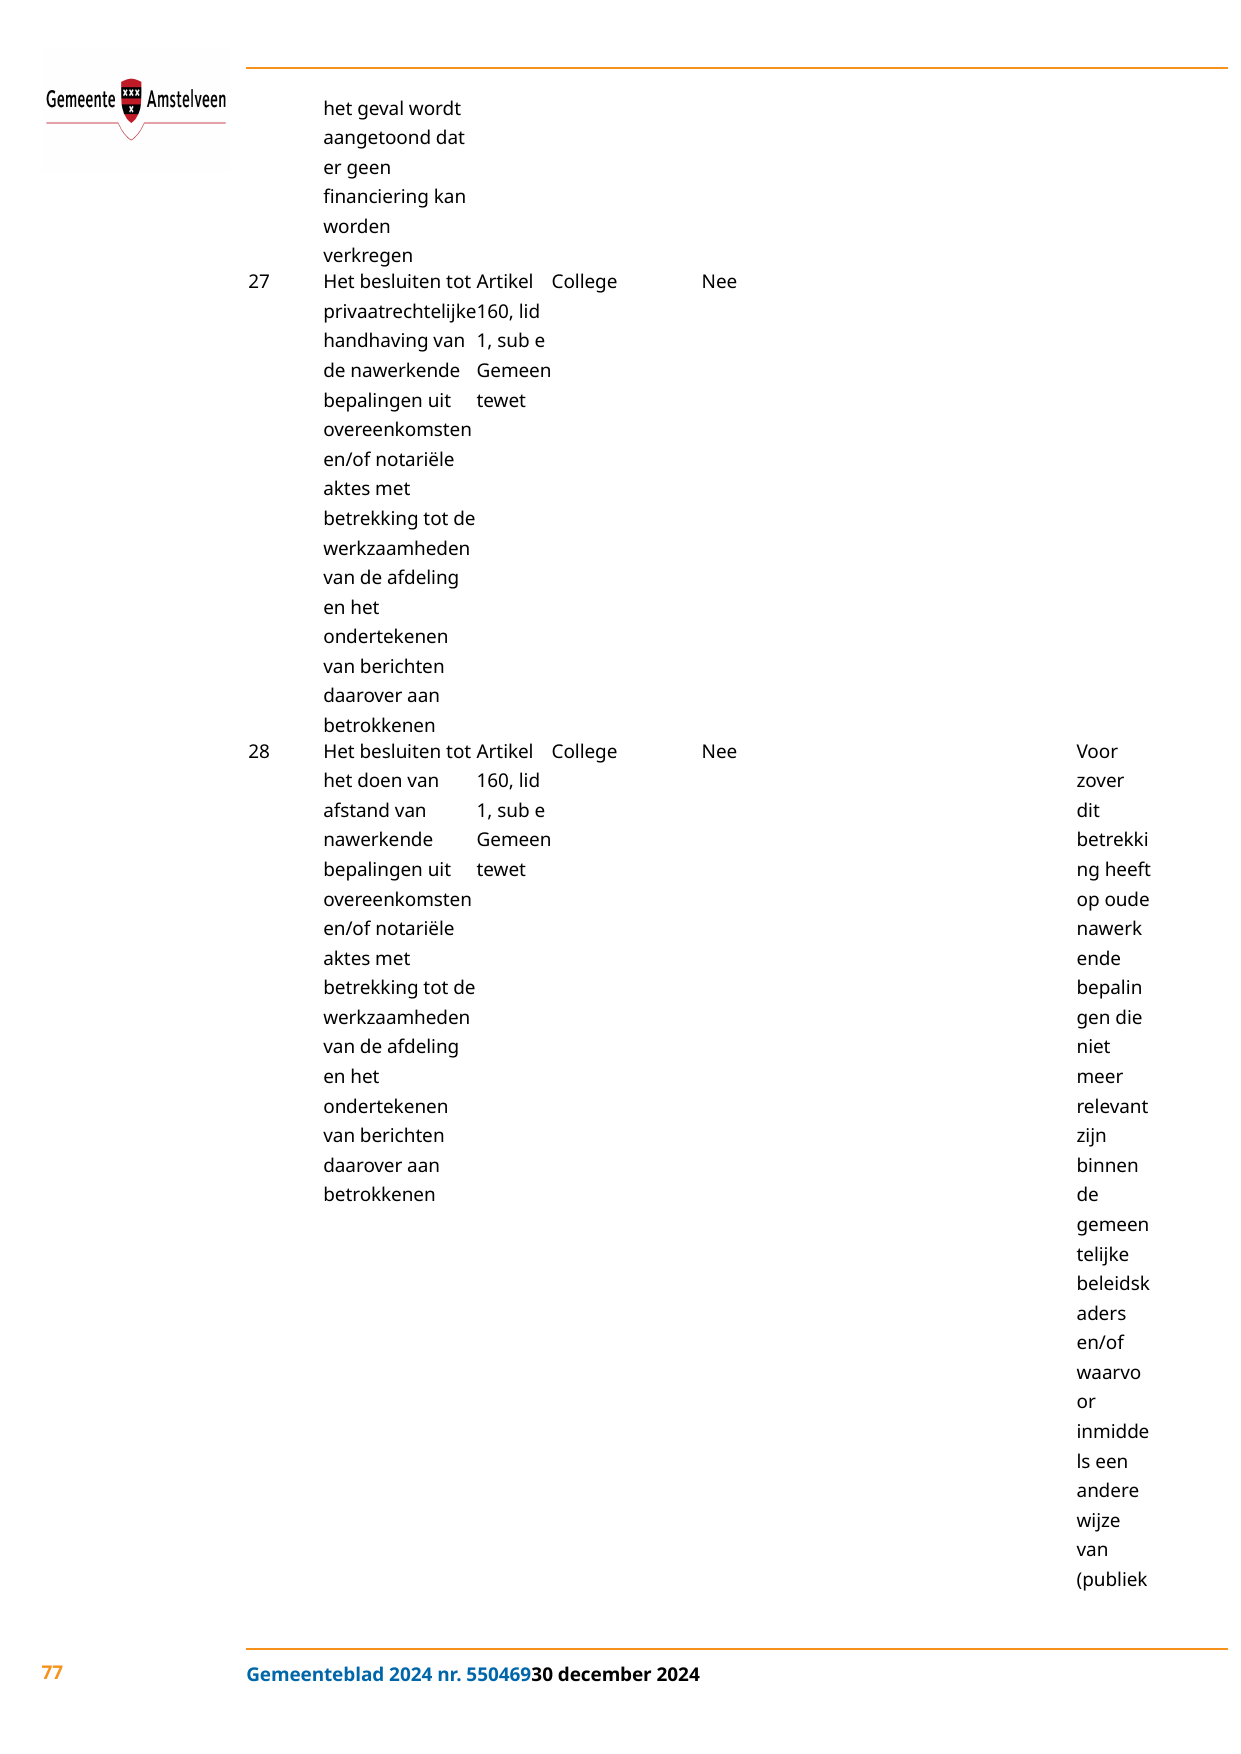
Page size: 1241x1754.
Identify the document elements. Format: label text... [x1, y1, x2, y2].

table_cell Het besluiten tot privaatrechtelijke handhaving van de nawerkende bepalingen uit overeenkomsten en/of notariële aktes met betrekking tot de werkzaamheden van de afdeling en het ondertekenen van berichten daarover aan betrokkenen [323, 269, 476, 738]
table_cell Voor zover dit betrekking heeft op oude nawerkende bepalingen die niet meer relevant zijn binnen de gemeentelijke beleidskaders en/of waarvoor inmiddels een andere wijze van (publiek [1076, 738, 1152, 1592]
table_cell 27 [248, 269, 323, 738]
table_cell [551, 95, 701, 268]
table_cell College [551, 738, 701, 1592]
table_cell Artikel 160, lid 1, sub e Gemeentewet [476, 269, 551, 738]
picture [41, 47, 231, 172]
table_cell [1076, 95, 1152, 268]
table_cell het geval wordt aangetoond dat er geen financiering kan worden verkregen [323, 95, 476, 268]
table_cell College [551, 269, 701, 738]
table_cell [476, 95, 551, 268]
table_cell Het besluiten tot het doen van afstand van nawerkende bepalingen uit overeenkomsten en/of notariële aktes met betrekking tot de werkzaamheden van de afdeling en het ondertekenen van berichten daarover aan betrokkenen [323, 738, 476, 1592]
table_cell Artikel 160, lid 1, sub e Gemeentewet [476, 738, 551, 1592]
table_cell [701, 95, 851, 268]
table_cell [1076, 269, 1152, 738]
table_cell Nee [701, 269, 851, 738]
table_cell [851, 738, 1076, 1592]
table_cell [851, 95, 1076, 268]
table_cell 28 [248, 738, 323, 1592]
table_cell [248, 95, 323, 268]
table_cell [851, 269, 1076, 738]
table_cell Nee [701, 738, 851, 1592]
